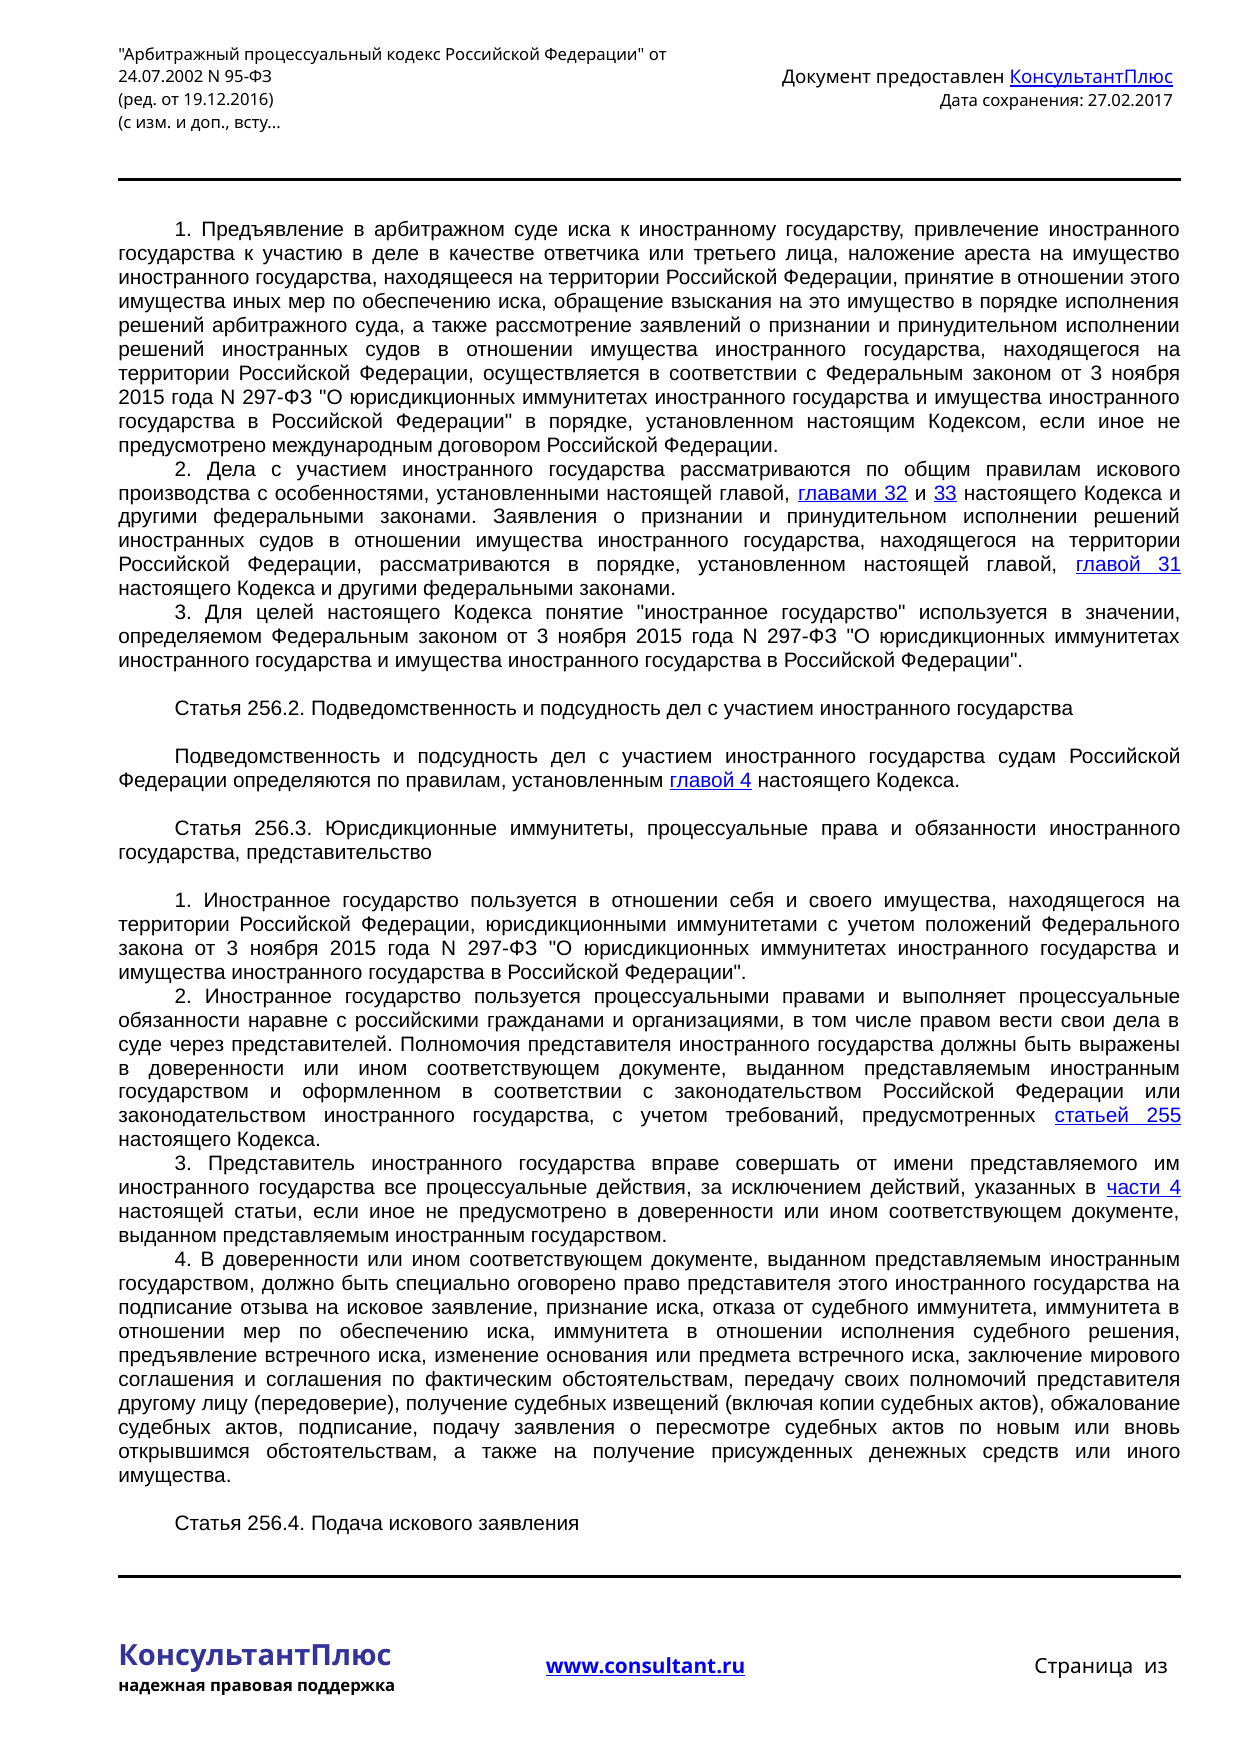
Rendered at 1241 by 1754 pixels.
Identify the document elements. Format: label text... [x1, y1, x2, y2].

text 4. В доверенности или ином соответствующем документе, выданном представляемым иностранным государством, должно быть специально оговорено право представителя этого иностранного государства на подписание отзыва на исковое заявление, признание иска, отказа от судебного иммунитета, иммунитета в отношении мер по обеспечению иска, иммунитета в отношении исполнения судебного решения, предъявление встречного иска, изменение основания или предмета встречного иска, заключение мирового соглашения и соглашения по фактическим обстоятельствам, передачу своих полномочий представителя другому лицу (передоверие), получение судебных извещений (включая копии судебных актов), обжалование судебных актов, подписание, подачу заявления о пересмотре судебных актов по новым или вновь открывшимся обстоятельствам, а также на получение присужденных денежных средств или иного имущества. [118, 1247, 1181, 1487]
text 1. Предъявление в арбитражном суде иска к иностранному государству, привлечение иностранного государства к участию в деле в качестве ответчика или третьего лица, наложение ареста на имущество иностранного государства, находящееся на территории Российской Федерации, принятие в отношении этого имущества иных мер по обеспечению иска, обращение взыскания на это имущество в порядке исполнения решений арбитражного суда, а также рассмотрение заявлений о признании и принудительном исполнении решений иностранных судов в отношении имущества иностранного государства, находящегося на территории Российской Федерации, осуществляется в соответствии с Федеральным законом от 3 ноября 2015 года N 297-ФЗ "О юрисдикционных иммунитетах иностранного государства и имущества иностранного государства в Российской Федерации" в порядке, установленном настоящим Кодексом, если иное не предусмотрено международным договором Российской Федерации. [118, 217, 1181, 456]
text 1. Иностранное государство пользуется в отношении себя и своего имущества, находящегося на территории Российской Федерации, юрисдикционными иммунитетами с учетом положений Федерального закона от 3 ноября 2015 года N 297-ФЗ "О юрисдикционных иммунитетах иностранного государства и имущества иностранного государства в Российской Федерации". [118, 888, 1181, 983]
text 3. Для целей настоящего Кодекса понятие "иностранное государство" используется в значении, определяемом Федеральным законом от 3 ноября 2015 года N 297-ФЗ "О юрисдикционных иммунитетах иностранного государства и имущества иностранного государства в Российской Федерации". [118, 600, 1181, 672]
text 3. Представитель иностранного государства вправе совершать от имени представляемого им иностранного государства все процессуальные действия, за исключением действий, указанных в части 4 настоящей статьи, если иное не предусмотрено в доверенности или ином соответствующем документе, выданном представляемым иностранным государством. [118, 1151, 1181, 1247]
text 2. Дела с участием иностранного государства рассматриваются по общим правилам искового производства с особенностями, установленными настоящей главой, главами 32 и 33 настоящего Кодекса и другими федеральными законами. Заявления о признании и принудительном исполнении решений иностранных судов в отношении имущества иностранного государства, находящегося на территории Российской Федерации, рассматриваются в порядке, установленном настоящей главой, главой 31 настоящего Кодекса и другими федеральными законами. [118, 456, 1181, 600]
subtitle Статья 256.2. Подведомственность и подсудность дел с участием иностранного государства [118, 696, 1181, 720]
text Подведомственность и подсудность дел с участием иностранного государства судам Российской Федерации определяются по правилам, установленным главой 4 настоящего Кодекса. [118, 744, 1181, 792]
subtitle Статья 256.3. Юрисдикционные иммунитеты, процессуальные права и обязанности иностранного государства, представительство [118, 816, 1181, 864]
text 2. Иностранное государство пользуется процессуальными правами и выполняет процессуальные обязанности наравне с российскими гражданами и организациями, в том числе правом вести свои дела в суде через представителей. Полномочия представителя иностранного государства должны быть выражены в доверенности или ином соответствующем документе, выданном представляемым иностранным государством и оформленном в соответствии с законодательством Российской Федерации или законодательством иностранного государства, с учетом требований, предусмотренных статьей 255 настоящего Кодекса. [118, 983, 1181, 1151]
subtitle Статья 256.4. Подача искового заявления [118, 1511, 1181, 1534]
